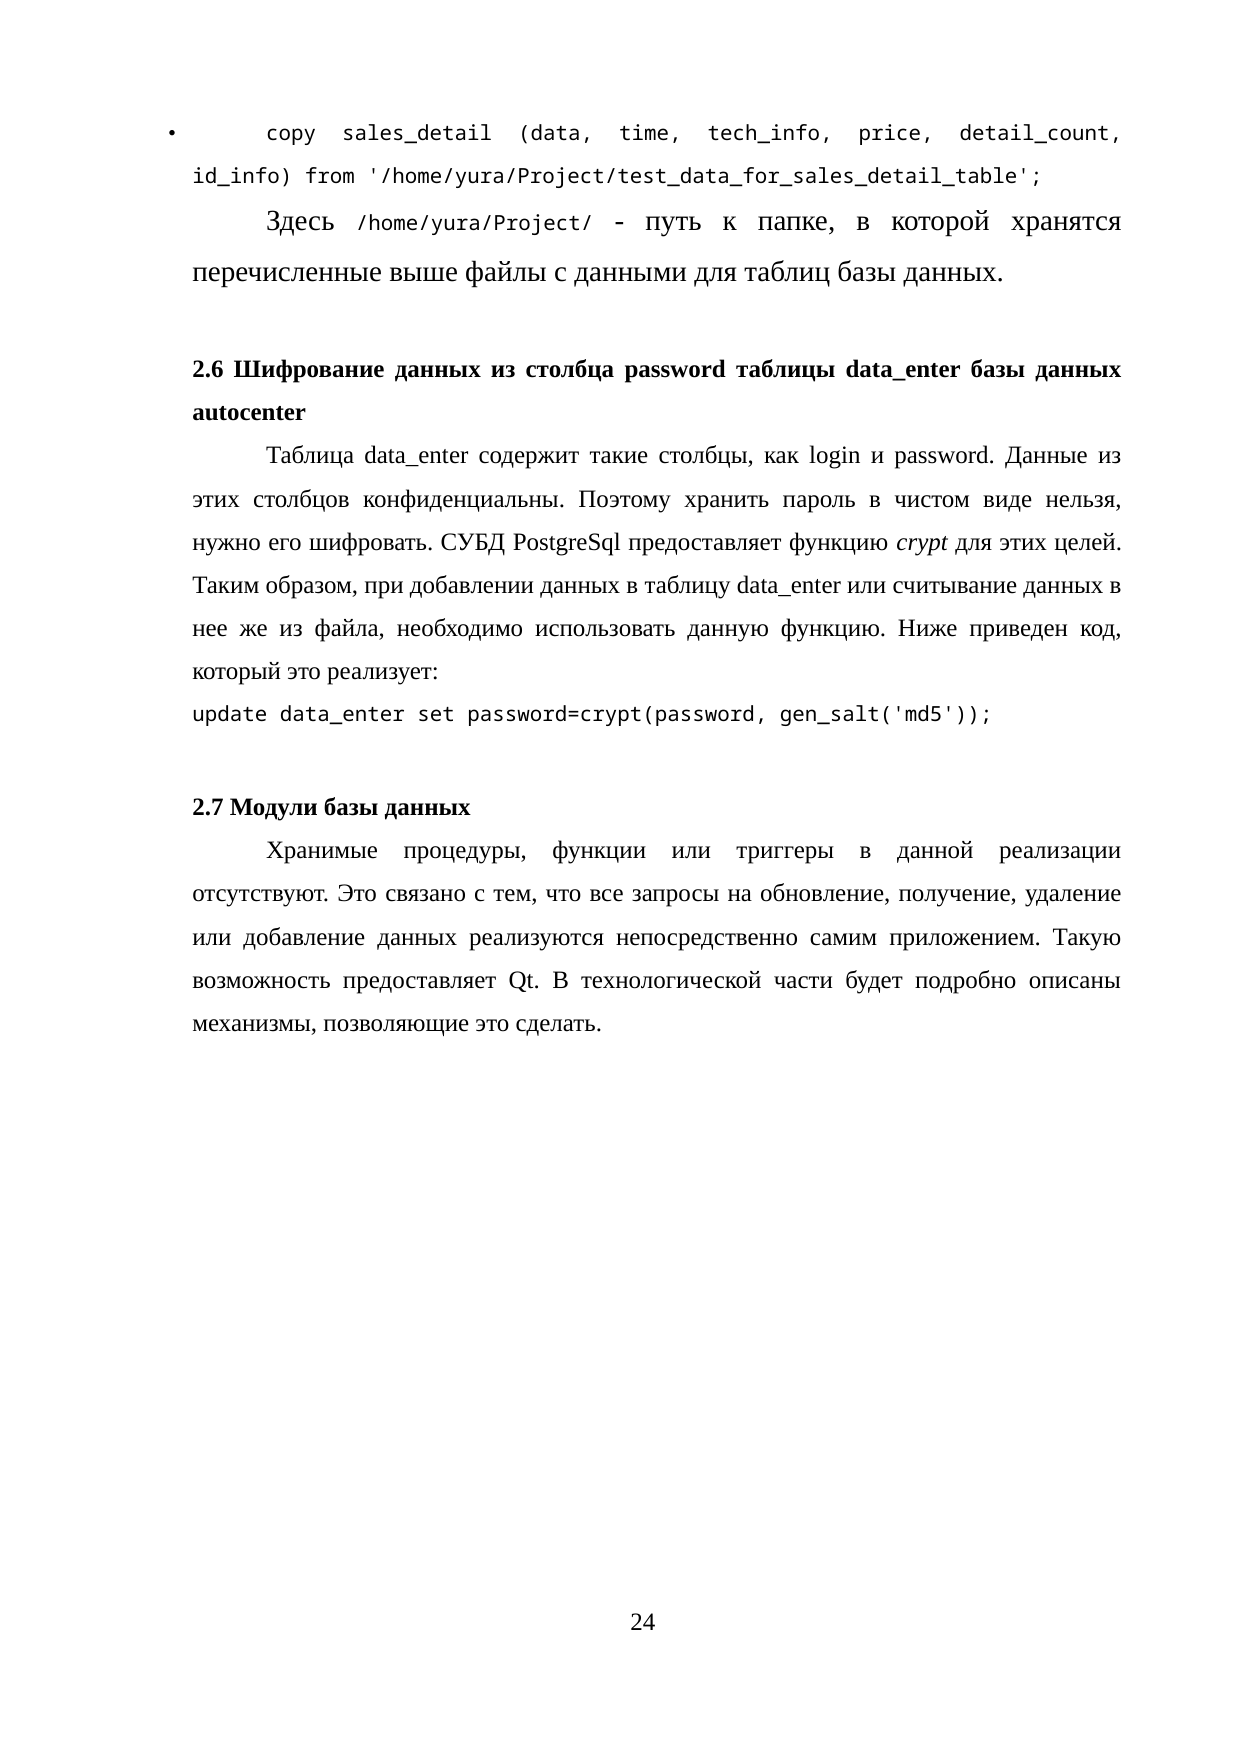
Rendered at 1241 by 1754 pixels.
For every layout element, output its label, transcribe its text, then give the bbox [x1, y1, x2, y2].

text Хранимые процедуры, функции или триггеры в данной реализации отсутствуют. Это связано с тем, что все запросы на обновление, получение, удаление или добавление данных реализуются непосредственно самим приложением. Такую возможность предоставляет Qt. В технологической части будет подробно описаны механизмы, позволяющие это сделать. [192, 835, 1122, 1037]
text Таблица data_enter содержит такие столбцы, как login и password. Данные из этих столбцов конфиденциальны. Поэтому хранить пароль в чистом виде нельзя, нужно его шифровать. СУБД PostgreSql предоставляет функцию crypt для этих целей. Таким образом, при добавлении данных в таблицу data_enter или считывание данных в нее же из файла, необходимо использовать данную функцию. Ниже приведен код, который это реализует: [192, 441, 1122, 685]
subtitle 2.7 Модули базы данных [192, 792, 1122, 821]
list copy sales_detail (data, time, tech_info, price, detail_count, id_info) from '/home/yura/Project/test_data_for_sales_detail_table'; [168, 118, 1122, 189]
text update data_enter set password=crypt(password, gen_salt('md5')); [192, 699, 1122, 728]
text Здесь /home/yura/Project/ - путь к папке, в которой хранятся перечисленные выше файлы с данными для таблиц базы данных. [192, 203, 1122, 287]
subtitle 2.6 Шифрование данных из столбца password таблицы data_enter базы данных autocenter [192, 354, 1122, 426]
